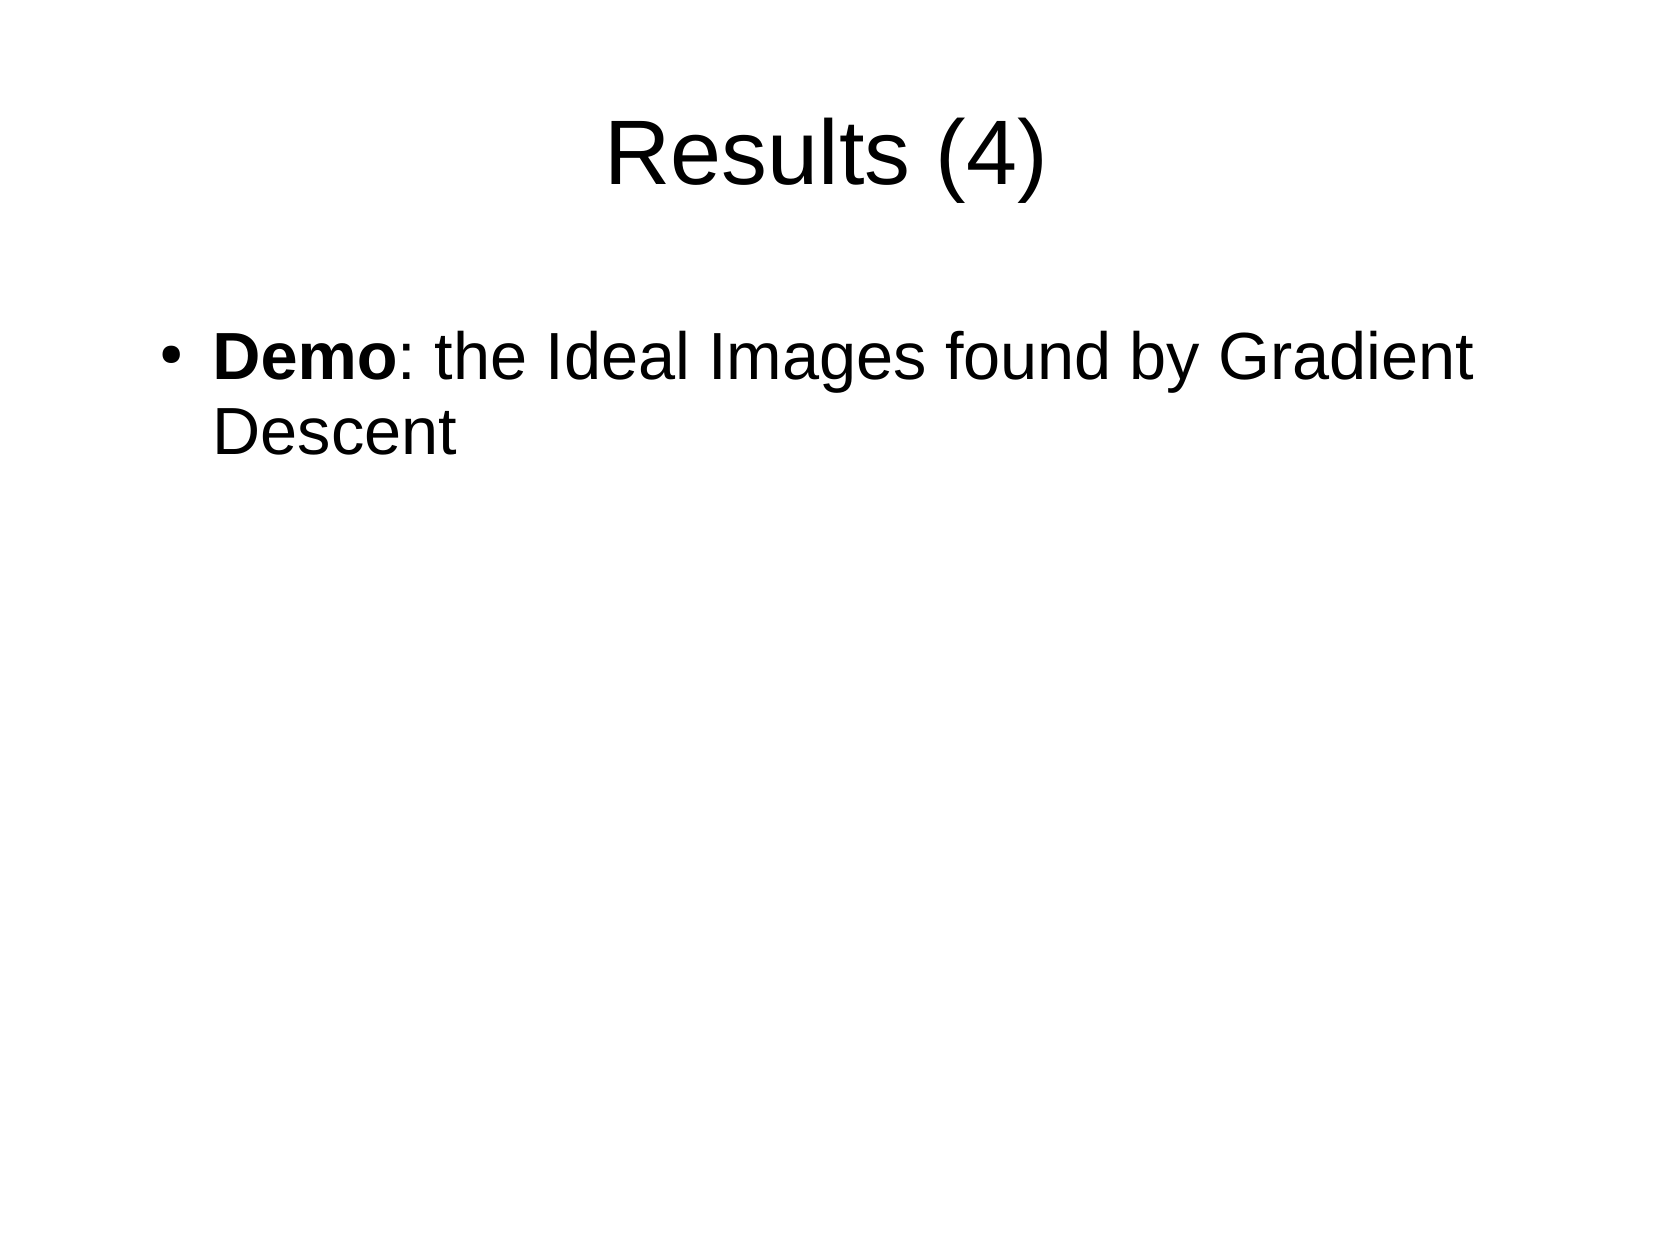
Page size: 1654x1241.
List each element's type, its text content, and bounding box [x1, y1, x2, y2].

title Results (4) [82, 49, 1571, 257]
list Demo: the Ideal Images found by Gradient Descent [141, 318, 1630, 1241]
